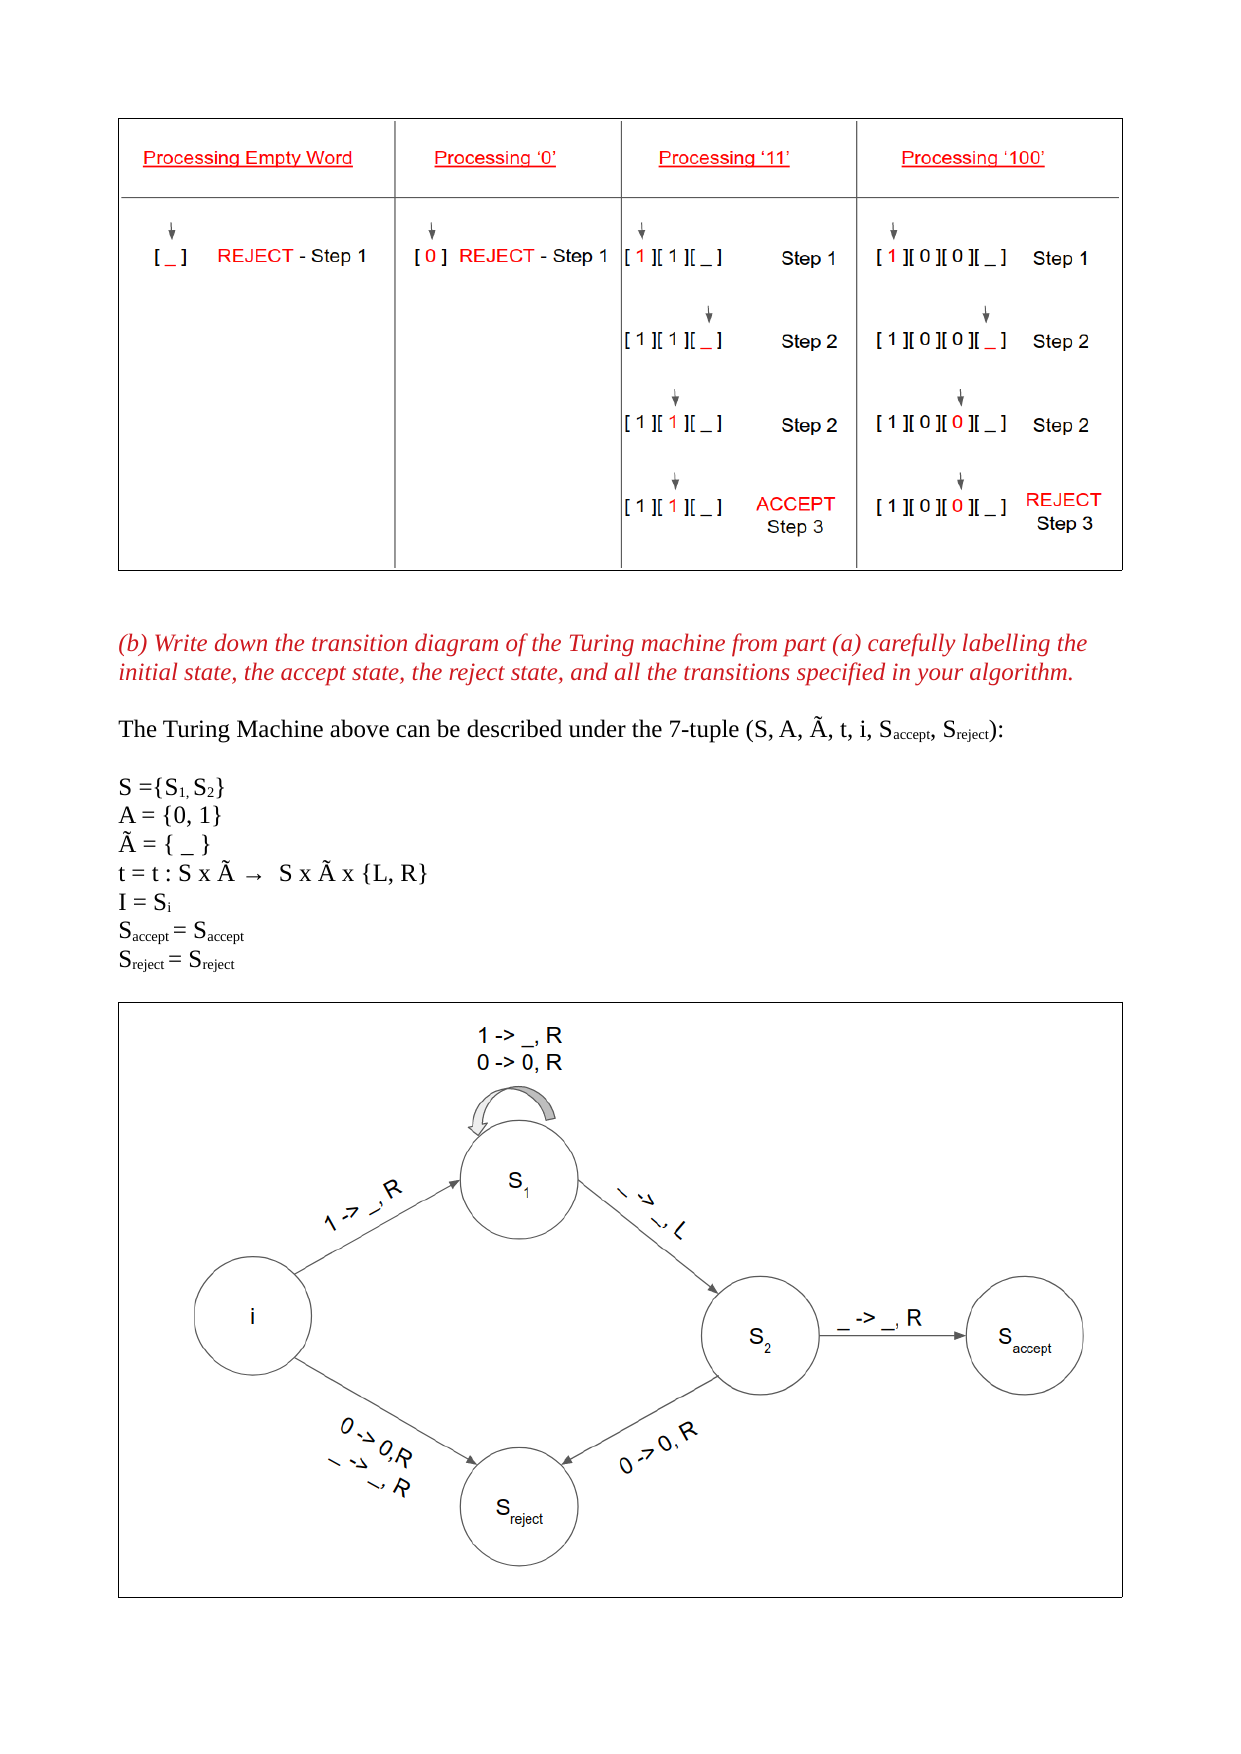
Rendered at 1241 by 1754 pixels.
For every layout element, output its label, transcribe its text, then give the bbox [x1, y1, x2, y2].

text The Turing Machine above can be described under the 7-tuple (S, A, Ã, t, i, Saccept, Sreject): [118, 714, 1122, 743]
text Ã = { _ } [118, 829, 1122, 858]
text I = Si [118, 887, 1122, 915]
text S ={S1, S2} [118, 772, 1122, 800]
text Sreject = Sreject [118, 944, 1122, 973]
text (b) Write down the transition diagram of the Turing machine from part (a) carefully labelling the initial state, the accept state, the reject state, and all the transitions specified in your algorithm. [118, 628, 1122, 685]
picture [121, 121, 1119, 568]
text A = {0, 1} [118, 800, 1122, 829]
text t = t : S x Ã → S x Ã x {L, R} [118, 858, 1122, 887]
picture [121, 1004, 1119, 1594]
text Saccept = Saccept [118, 915, 1122, 944]
